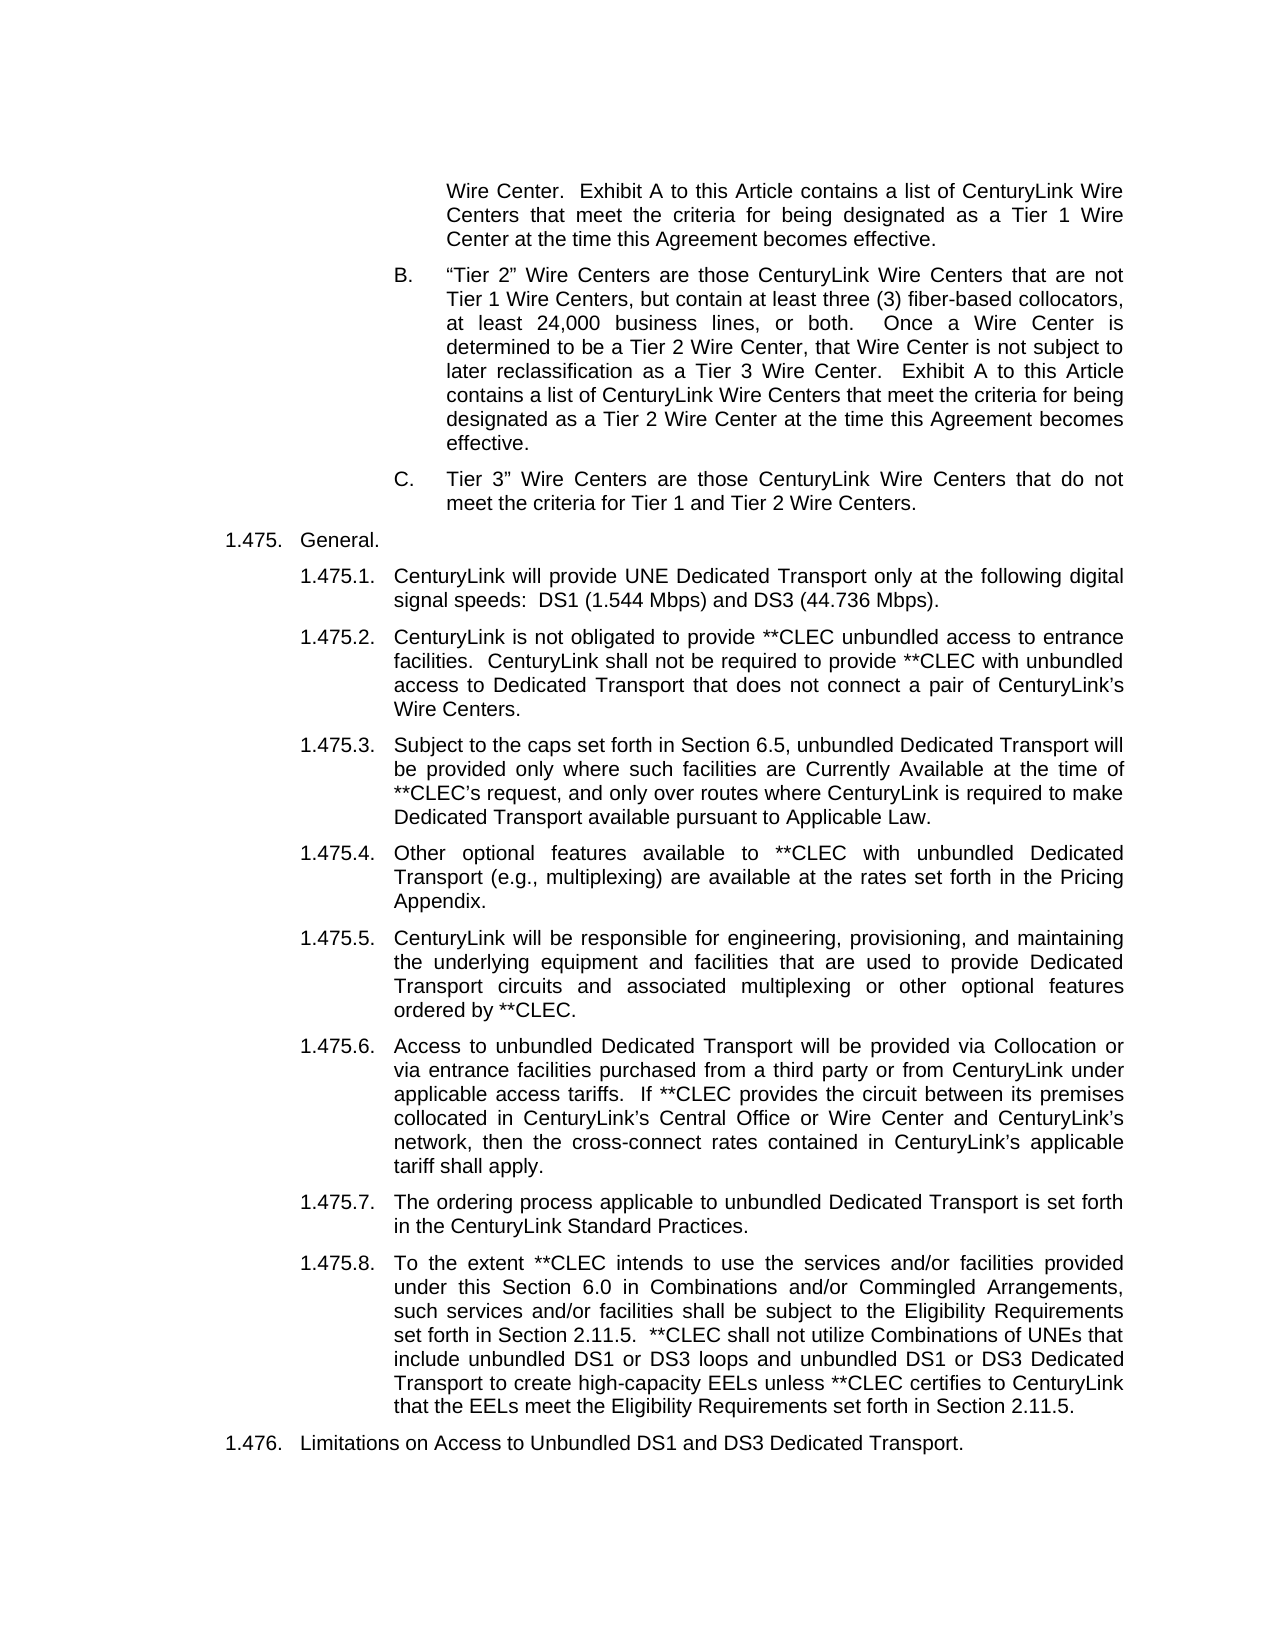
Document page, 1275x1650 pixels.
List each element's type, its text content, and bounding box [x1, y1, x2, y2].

list General. [225, 528, 1125, 552]
list The ordering process applicable to unbundled Dedicated Transport is set forth in the CenturyLink Standard Practices. [300, 1190, 1125, 1238]
list Limitations on Access to Unbundled DS1 and DS3 Dedicated Transport. [225, 1431, 1125, 1455]
list Other optional features available to **CLEC with unbundled Dedicated Transport (e.g., multiplexing) are available at the rates set forth in the Pricing Appendix. [300, 841, 1125, 913]
list To the extent **CLEC intends to use the services and/or facilities provided under this Section 6.0 in Combinations and/or Commingled Arrangements, such services and/or facilities shall be subject to the Eligibility Requirements set forth in Section 2.11.5. **CLEC shall not utilize Combinations of UNEs that include unbundled DS1 or DS3 loops and unbundled DS1 or DS3 Dedicated Transport to create high-capacity EELs unless **CLEC certifies to CenturyLink that the EELs meet the Eligibility Requirements set forth in Section 2.11.5. [300, 1251, 1125, 1418]
list CenturyLink is not obligated to provide **CLEC unbundled access to entrance facilities. CenturyLink shall not be required to provide **CLEC with unbundled access to Dedicated Transport that does not connect a pair of CenturyLink’s Wire Centers. [300, 624, 1125, 720]
list CenturyLink will be responsible for engineering, provisioning, and maintaining the underlying equipment and facilities that are used to provide Dedicated Transport circuits and associated multiplexing or other optional features ordered by **CLEC. [300, 926, 1125, 1021]
list CenturyLink will provide UNE Dedicated Transport only at the following digital signal speeds: DS1 (1.544 Mbps) and DS3 (44.736 Mbps). [300, 564, 1125, 612]
list Tier 3” Wire Centers are those CenturyLink Wire Centers that do not meet the criteria for Tier 1 and Tier 2 Wire Centers. [394, 467, 1125, 515]
list Wire Center. Exhibit A to this Article contains a list of CenturyLink Wire Centers that meet the criteria for being designated as a Tier 1 Wire Center at the time this Agreement becomes effective. [394, 179, 1125, 251]
list “Tier 2” Wire Centers are those CenturyLink Wire Centers that are not Tier 1 Wire Centers, but contain at least three (3) fiber-based collocators, at least 24,000 business lines, or both. Once a Wire Center is determined to be a Tier 2 Wire Center, that Wire Center is not subject to later reclassification as a Tier 3 Wire Center. Exhibit A to this Article contains a list of CenturyLink Wire Centers that meet the criteria for being designated as a Tier 2 Wire Center at the time this Agreement becomes effective. [394, 263, 1125, 455]
list Access to unbundled Dedicated Transport will be provided via Collocation or via entrance facilities purchased from a third party or from CenturyLink under applicable access tariffs. If **CLEC provides the circuit between its premises collocated in CenturyLink’s Central Office or Wire Center and CenturyLink’s network, then the cross-connect rates contained in CenturyLink’s applicable tariff shall apply. [300, 1034, 1125, 1178]
list Subject to the caps set forth in Section 6.5, unbundled Dedicated Transport will be provided only where such facilities are Currently Available at the time of **CLEC’s request, and only over routes where CenturyLink is required to make Dedicated Transport available pursuant to Applicable Law. [300, 733, 1125, 829]
